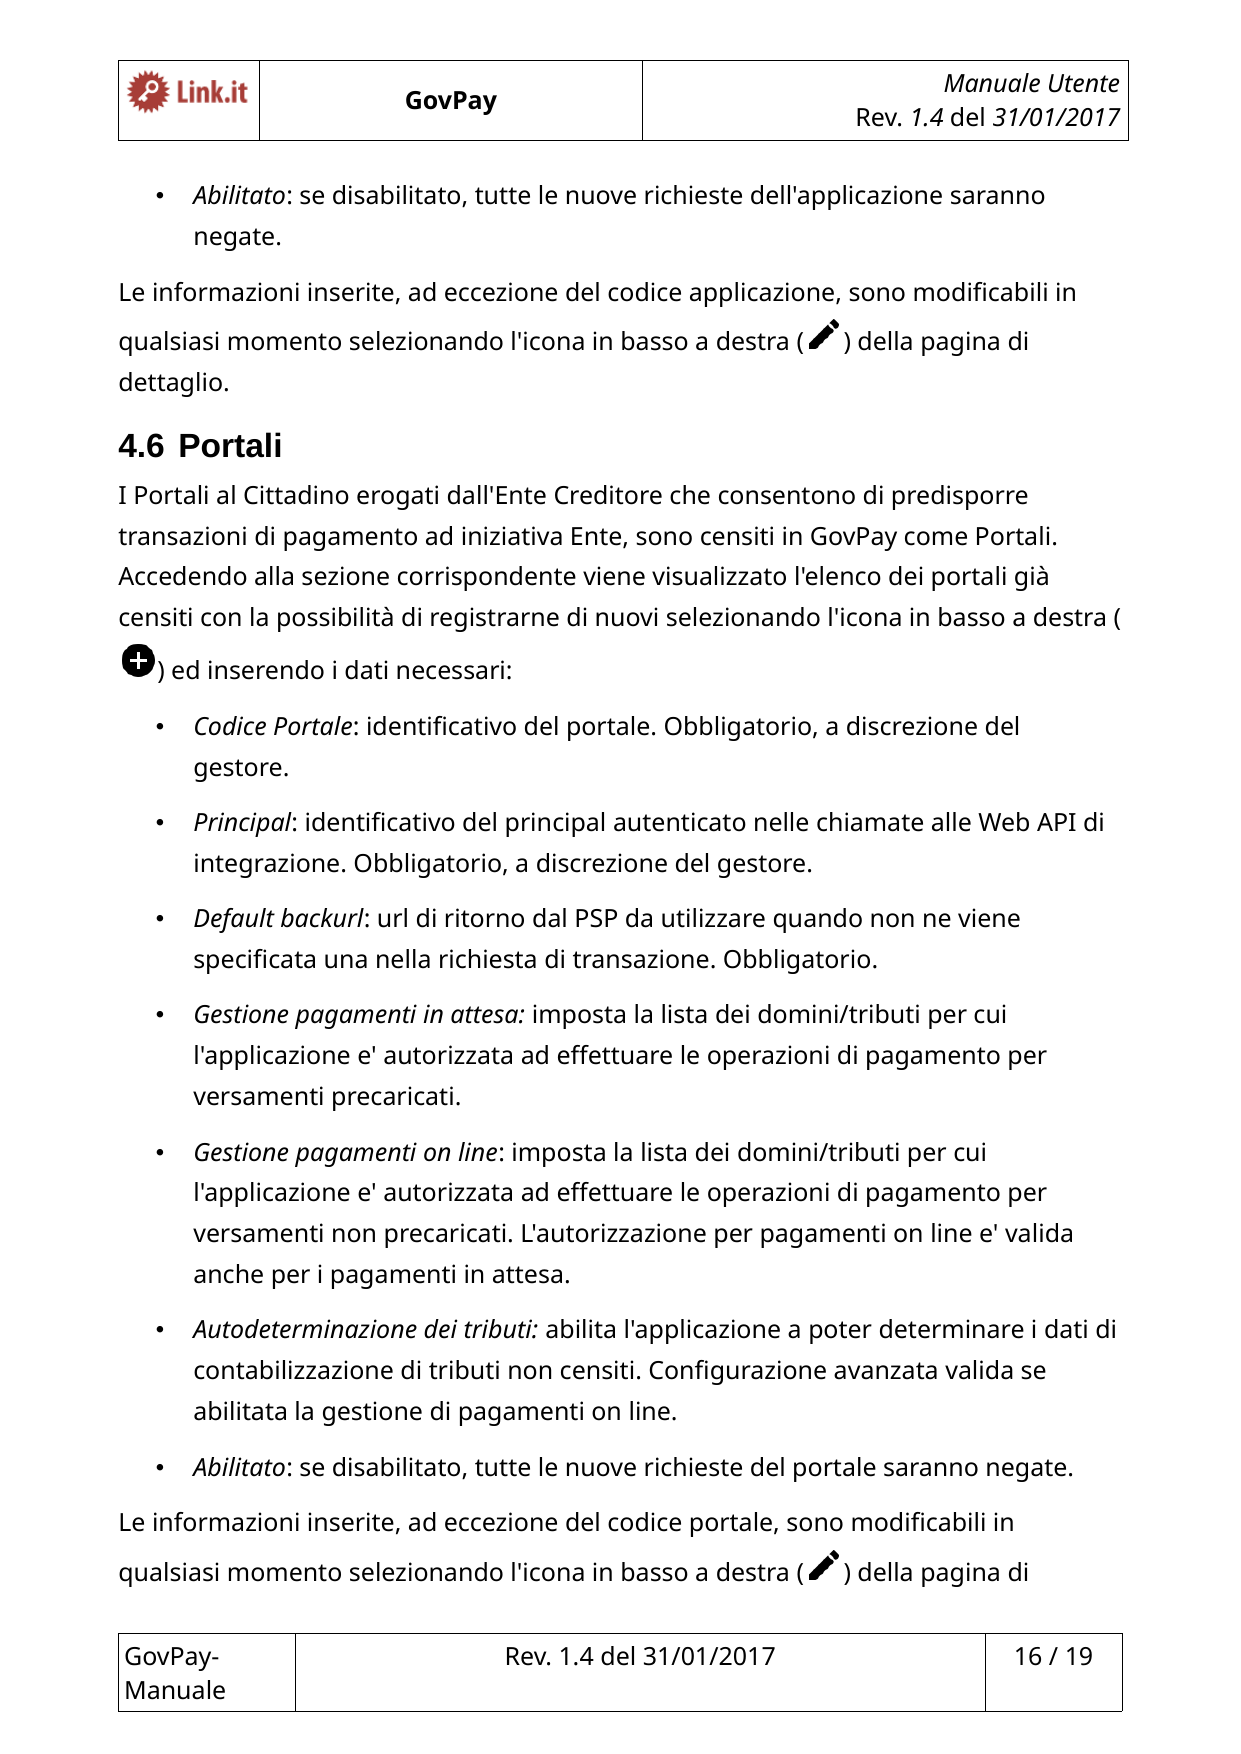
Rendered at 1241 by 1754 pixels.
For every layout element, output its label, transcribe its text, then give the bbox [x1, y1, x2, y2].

list Default backurl: url di ritorno dal PSP da utilizzare quando non ne viene specificata una nella richiesta di transazione. Obbligatorio. [156, 901, 1122, 976]
list Codice Portale: identificativo del portale. Obbligatorio, a discrezione del gestore. [156, 708, 1122, 783]
subtitle Portali [118, 426, 1122, 465]
list Principal: identificativo del principal autenticato nelle chiamate alle Web API di integrazione. Obbligatorio, a discrezione del gestore. [156, 804, 1122, 879]
picture [804, 315, 844, 354]
picture [804, 1545, 844, 1585]
list Gestione pagamenti on line: imposta la lista dei domini/tributi per cui l'applicazione e' autorizzata ad effettuare le operazioni di pagamento per versamenti non precaricati. L'autorizzazione per pagamenti on line e' valida anche per i pagamenti in attesa. [156, 1134, 1122, 1291]
list Abilitato: se disabilitato, tutte le nuove richieste dell'applicazione saranno negate. [156, 178, 1122, 253]
list Autodeterminazione dei tributi: abilita l'applicazione a poter determinare i dati di contabilizzazione di tributi non censiti. Configurazione avanzata valida se abilitata la gestione di pagamenti on line. [156, 1312, 1122, 1428]
list Abilitato: se disabilitato, tutte le nuove richieste del portale saranno negate. [156, 1449, 1122, 1483]
picture [123, 65, 254, 119]
text Le informazioni inserite, ad eccezione del codice portale, sono modificabili in qualsiasi momento selezionando l'icona in basso a destra () della pagina di [118, 1504, 1122, 1588]
text I Portali al Cittadino erogati dall'Ente Creditore che consentono di predisporre transazioni di pagamento ad iniziativa Ente, sono censiti in GovPay come Portali. Accedendo alla sezione corrispondente viene visualizzato l'elenco dei portali già censiti con la possibilità di registrarne di nuovi selezionando l'icona in basso a destra () ed inserendo i dati necessari: [118, 477, 1122, 687]
text Le informazioni inserite, ad eccezione del codice applicazione, sono modificabili in qualsiasi momento selezionando l'icona in basso a destra () della pagina di dettaglio. [118, 274, 1122, 399]
list Gestione pagamenti in attesa: imposta la lista dei domini/tributi per cui l'applicazione e' autorizzata ad effettuare le operazioni di pagamento per versamenti precaricati. [156, 997, 1122, 1113]
picture [118, 640, 158, 680]
